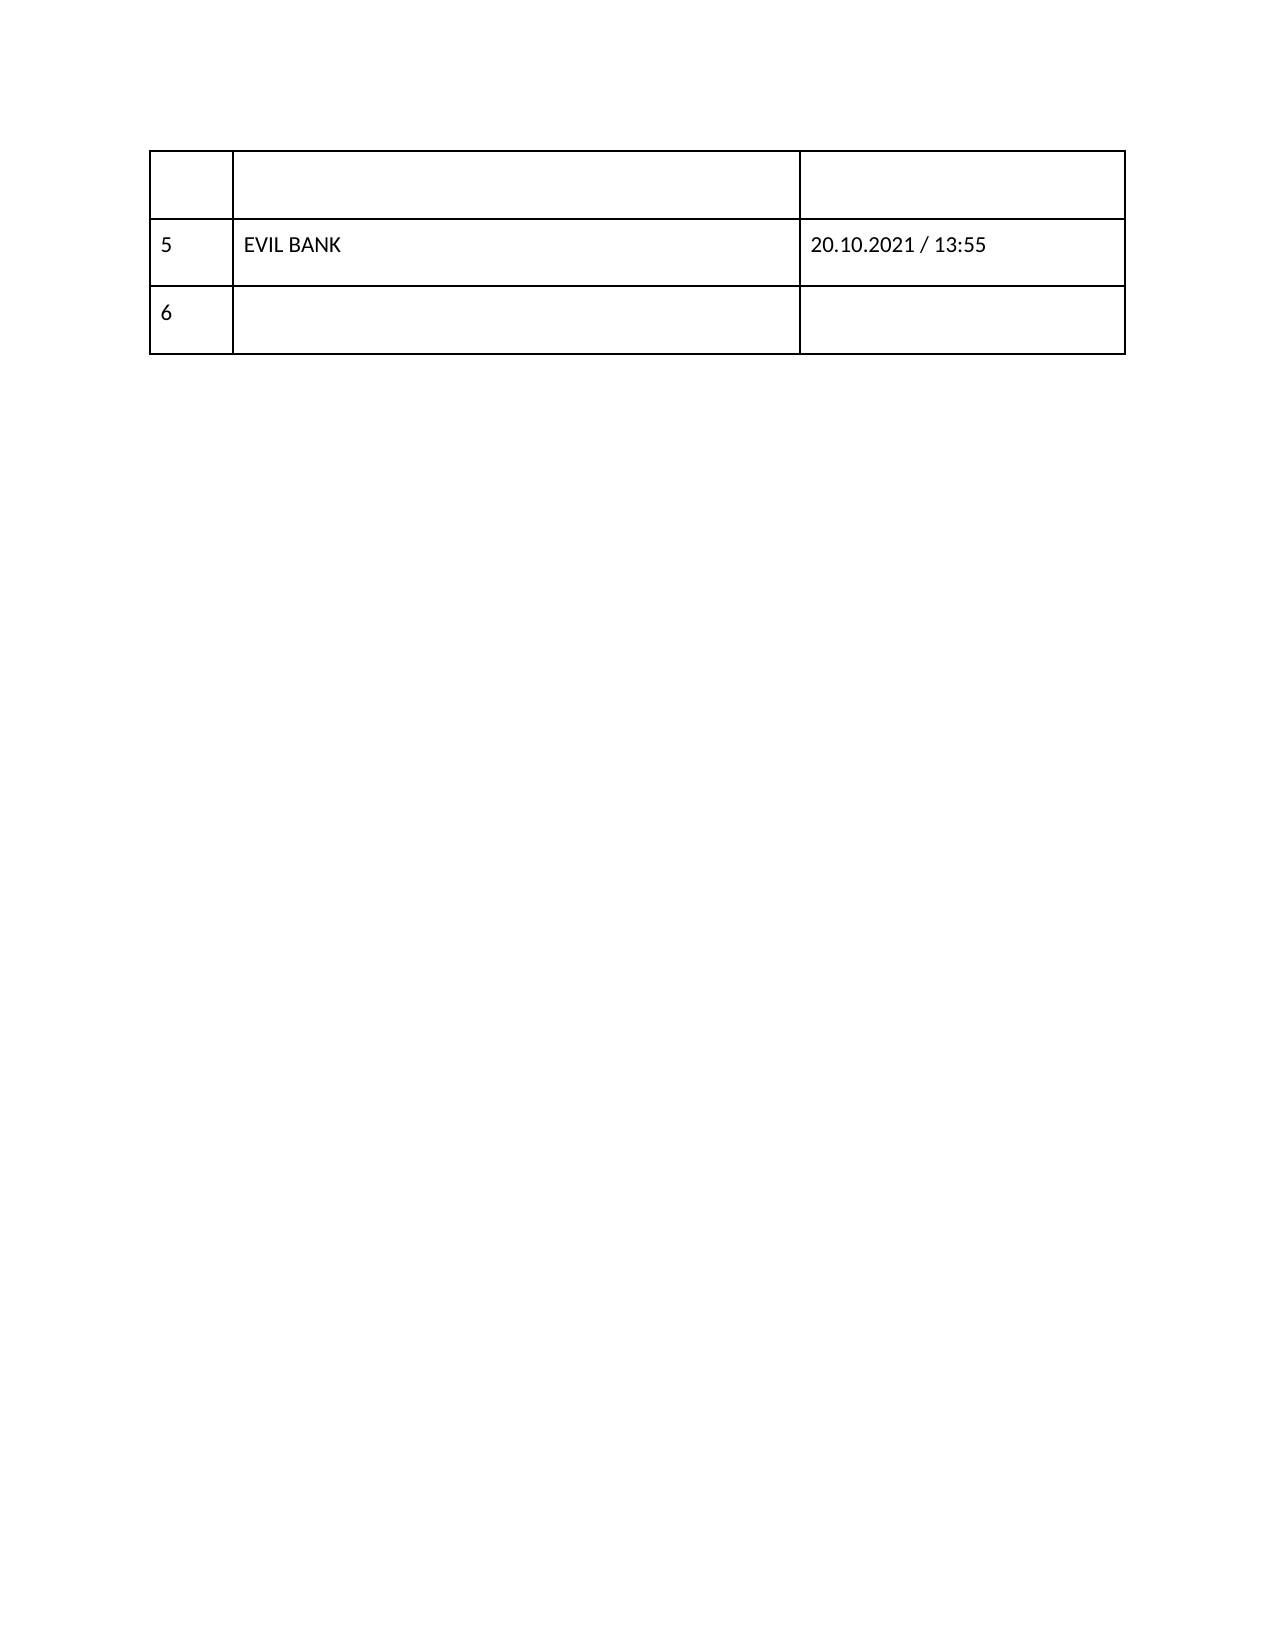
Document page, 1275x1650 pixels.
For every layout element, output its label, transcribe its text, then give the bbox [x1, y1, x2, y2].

table_cell [234, 287, 799, 353]
table_cell [234, 152, 799, 218]
table_cell [801, 152, 1124, 218]
table_cell [801, 287, 1124, 353]
table_cell [151, 152, 232, 218]
table_cell 6 [151, 287, 232, 353]
table_cell 20.10.2021 / 13:55 [801, 220, 1124, 285]
table_cell 5 [151, 220, 232, 285]
table_cell EVIL BANK [234, 220, 799, 285]
